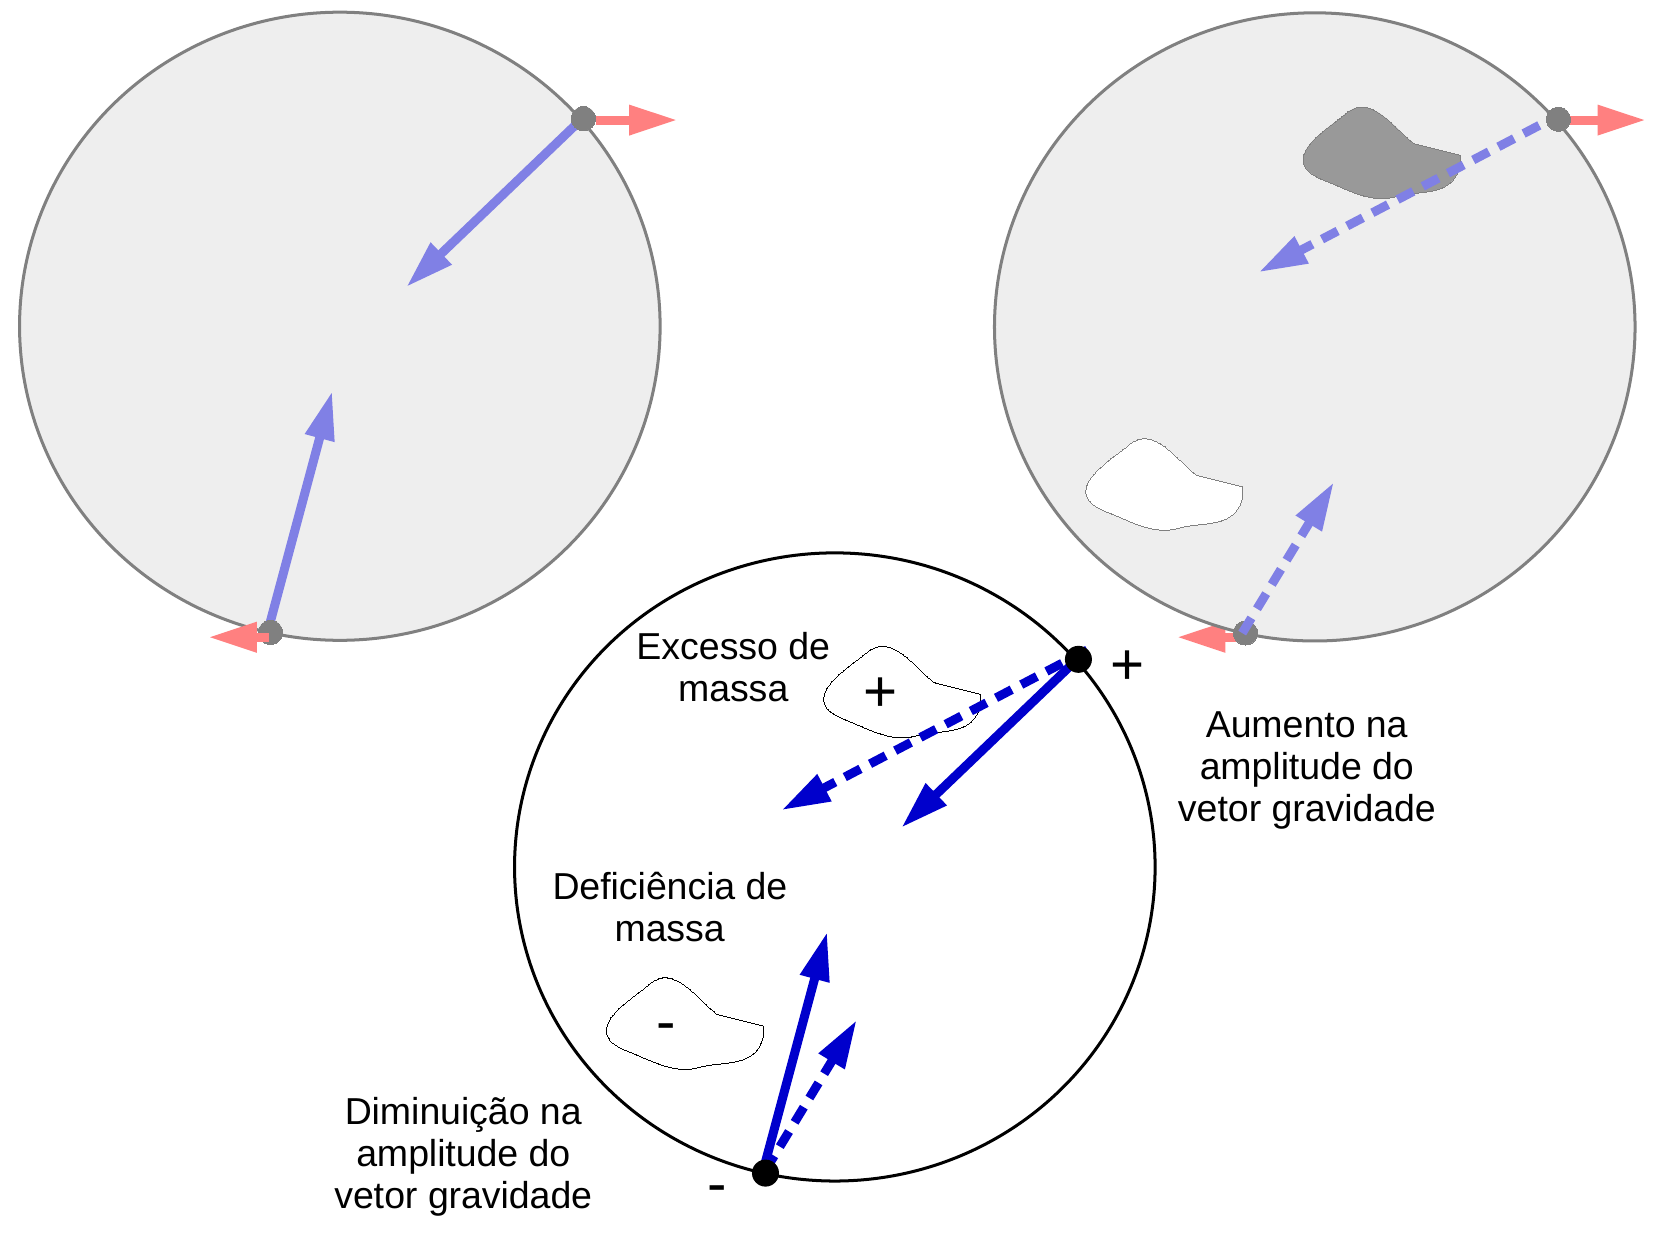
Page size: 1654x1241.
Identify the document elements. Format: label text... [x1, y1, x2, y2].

text_box [606, 993, 638, 1056]
text_box [648, 556, 811, 615]
text_box [0, 0, 811, 691]
text_box Deficiência de massa [506, 854, 527, 960]
text_box Aumento na amplitude do vetor gravidade [1143, 693, 1471, 841]
text_box [658, 1064, 721, 1070]
text_box Excesso de massa [570, 615, 897, 721]
text_box - [638, 977, 789, 1064]
text_box [840, 0, 1651, 691]
text_box - [690, 1140, 841, 1179]
text_box - [690, 1150, 841, 1227]
text_box + [1092, 621, 1243, 708]
text_box Deficiência de massa [517, 854, 834, 960]
text_box + [845, 647, 996, 734]
text_box Diminuição na amplitude do vetor gravidade [300, 1080, 627, 1227]
